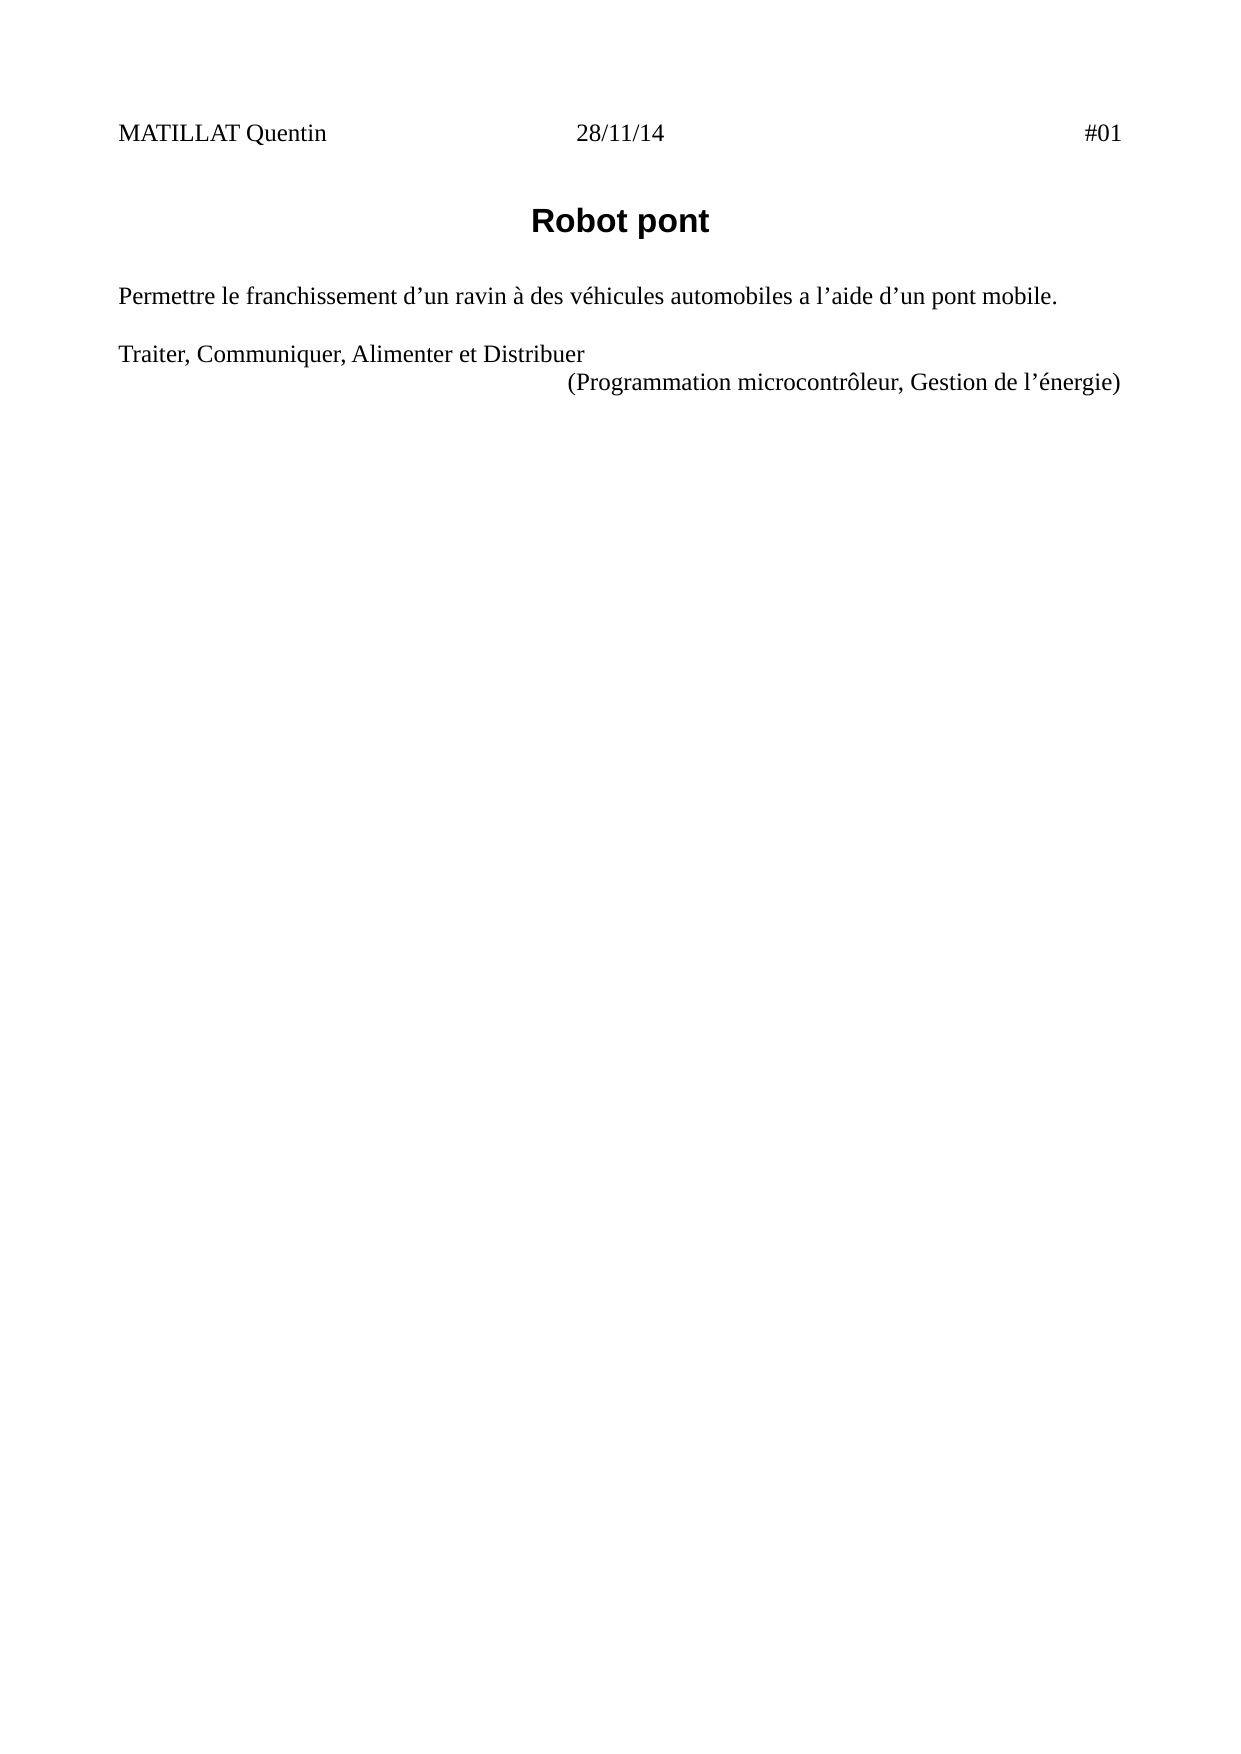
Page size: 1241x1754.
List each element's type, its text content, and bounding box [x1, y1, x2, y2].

text Permettre le franchissement d’un ravin à des véhicules automobiles a l’aide d’un pont mobile. [118, 281, 1122, 310]
text Traiter, Communiquer, Alimenter et Distribuer [118, 339, 1122, 367]
subtitle Robot pont [118, 201, 1122, 240]
text (Programmation microcontrôleur, Gestion de l’énergie) [118, 367, 1122, 396]
